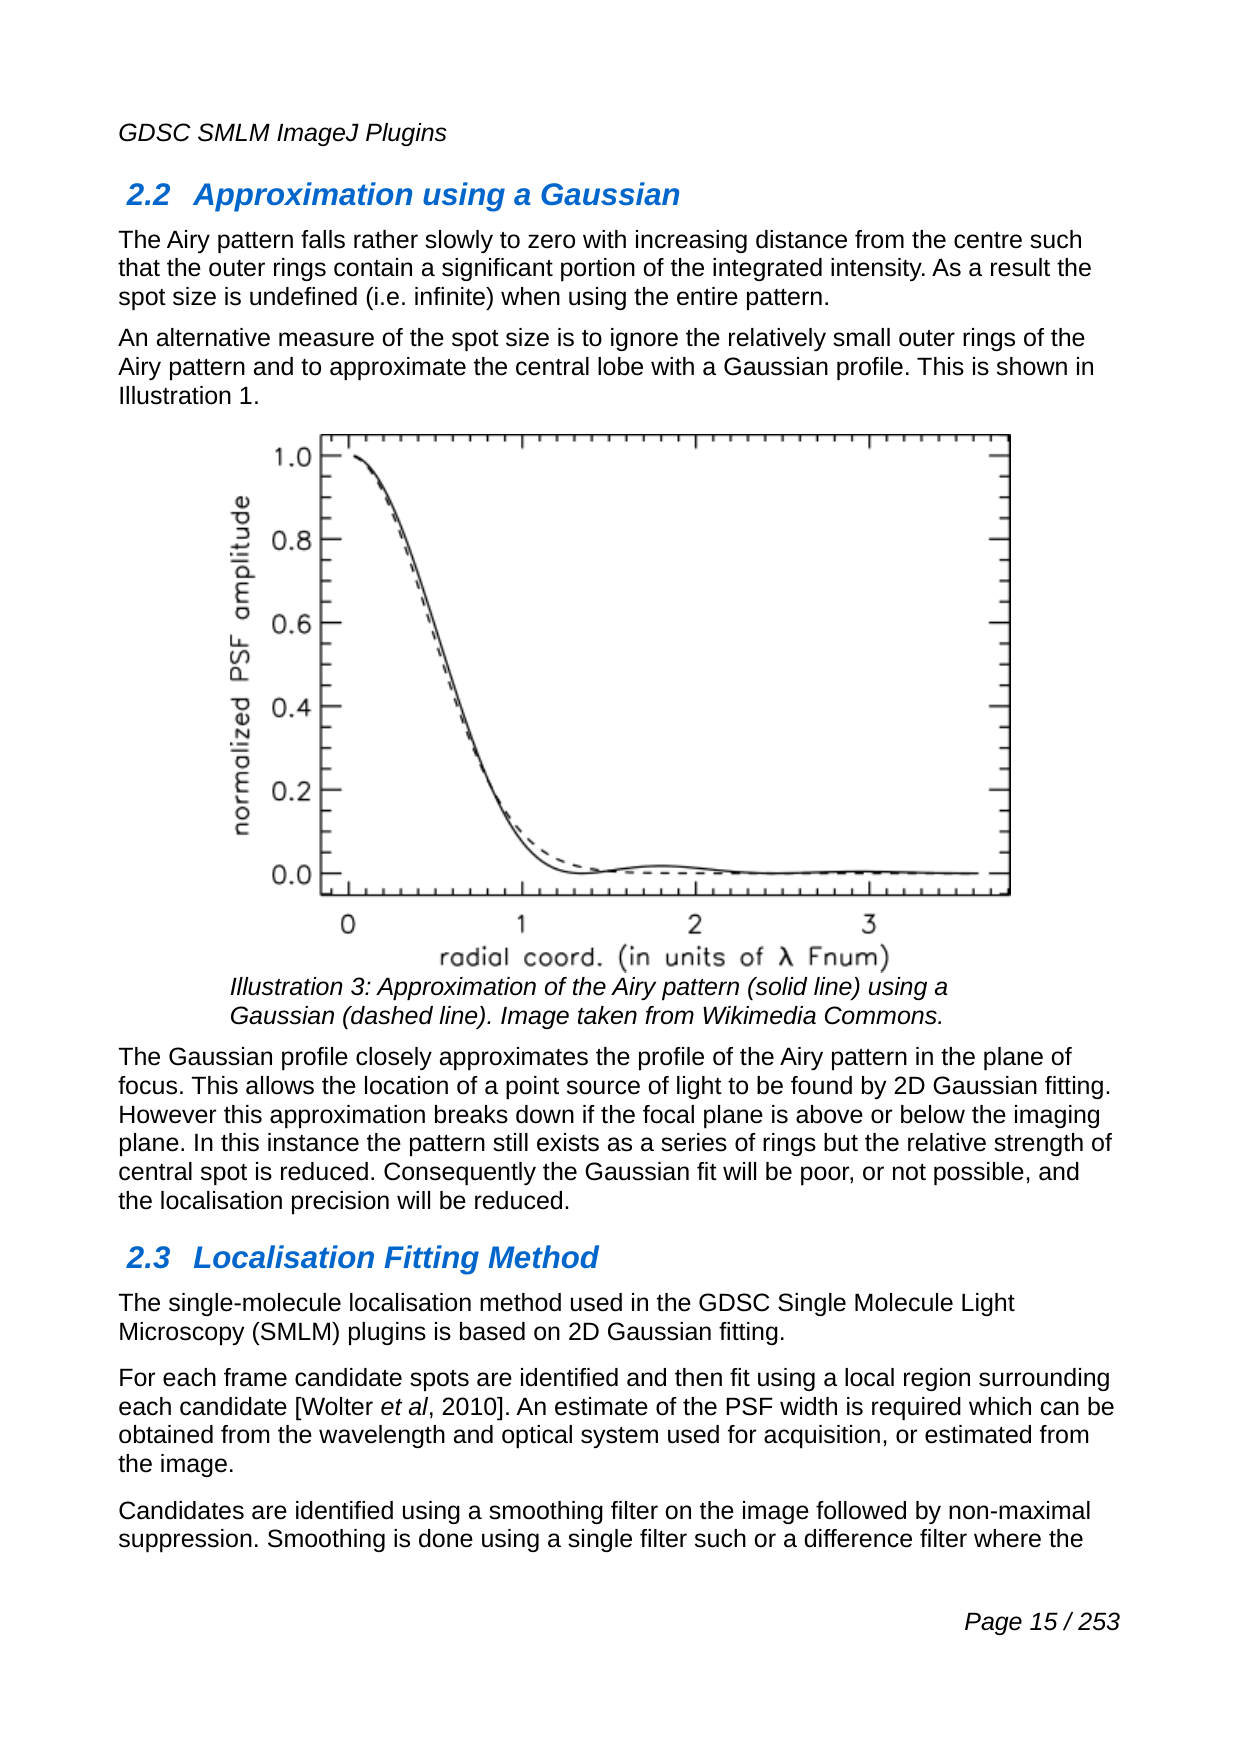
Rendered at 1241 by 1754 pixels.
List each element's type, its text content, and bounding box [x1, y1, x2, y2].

text An alternative measure of the spot size is to ignore the relatively small outer rings of the Airy pattern and to approximate the central lobe with a Gaussian profile. This is shown in Illustration 1. [118, 323, 1122, 410]
subtitle Approximation using a Gaussian [118, 176, 1122, 212]
text Candidates are identified using a smoothing filter on the image followed by non-maximal suppression. Smoothing is done using a single filter such or a difference filter where the [118, 1496, 1122, 1553]
text The single-molecule localisation method used in the GDSC Single Molecule Light Microscopy (SMLM) plugins is based on 2D Gaussian fitting. [118, 1288, 1122, 1345]
text For each frame candidate spots are identified and then fit using a local region surrounding each candidate [Wolter et al, 2010]. An estimate of the PSF width is required which can be obtained from the wavelength and optical system used for acquisition, or estimated from the image. [118, 1363, 1122, 1478]
picture [229, 434, 1011, 973]
subtitle Localisation Fitting Method [118, 1239, 1122, 1275]
text The Airy pattern falls rather slowly to zero with increasing distance from the centre such that the outer rings contain a significant portion of the integrated intensity. As a result the spot size is undefined (i.e. infinite) when using the entire pattern. [118, 225, 1122, 311]
text The Gaussian profile closely approximates the profile of the Airy pattern in the plane of focus. This allows the location of a point source of light to be found by 2D Gaussian fitting. However this approximation breaks down if the focal plane is above or below the imaging plane. In this instance the pattern still exists as a series of rings but the relative strength of central spot is reduced. Consequently the Gaussian fit will be poor, or not possible, and the localisation precision will be reduced. [118, 1042, 1122, 1215]
text Illustration 3: Approximation of the Airy pattern (solid line) using a Gaussian (dashed line). Image taken from Wikimedia Commons. [229, 973, 1011, 1030]
